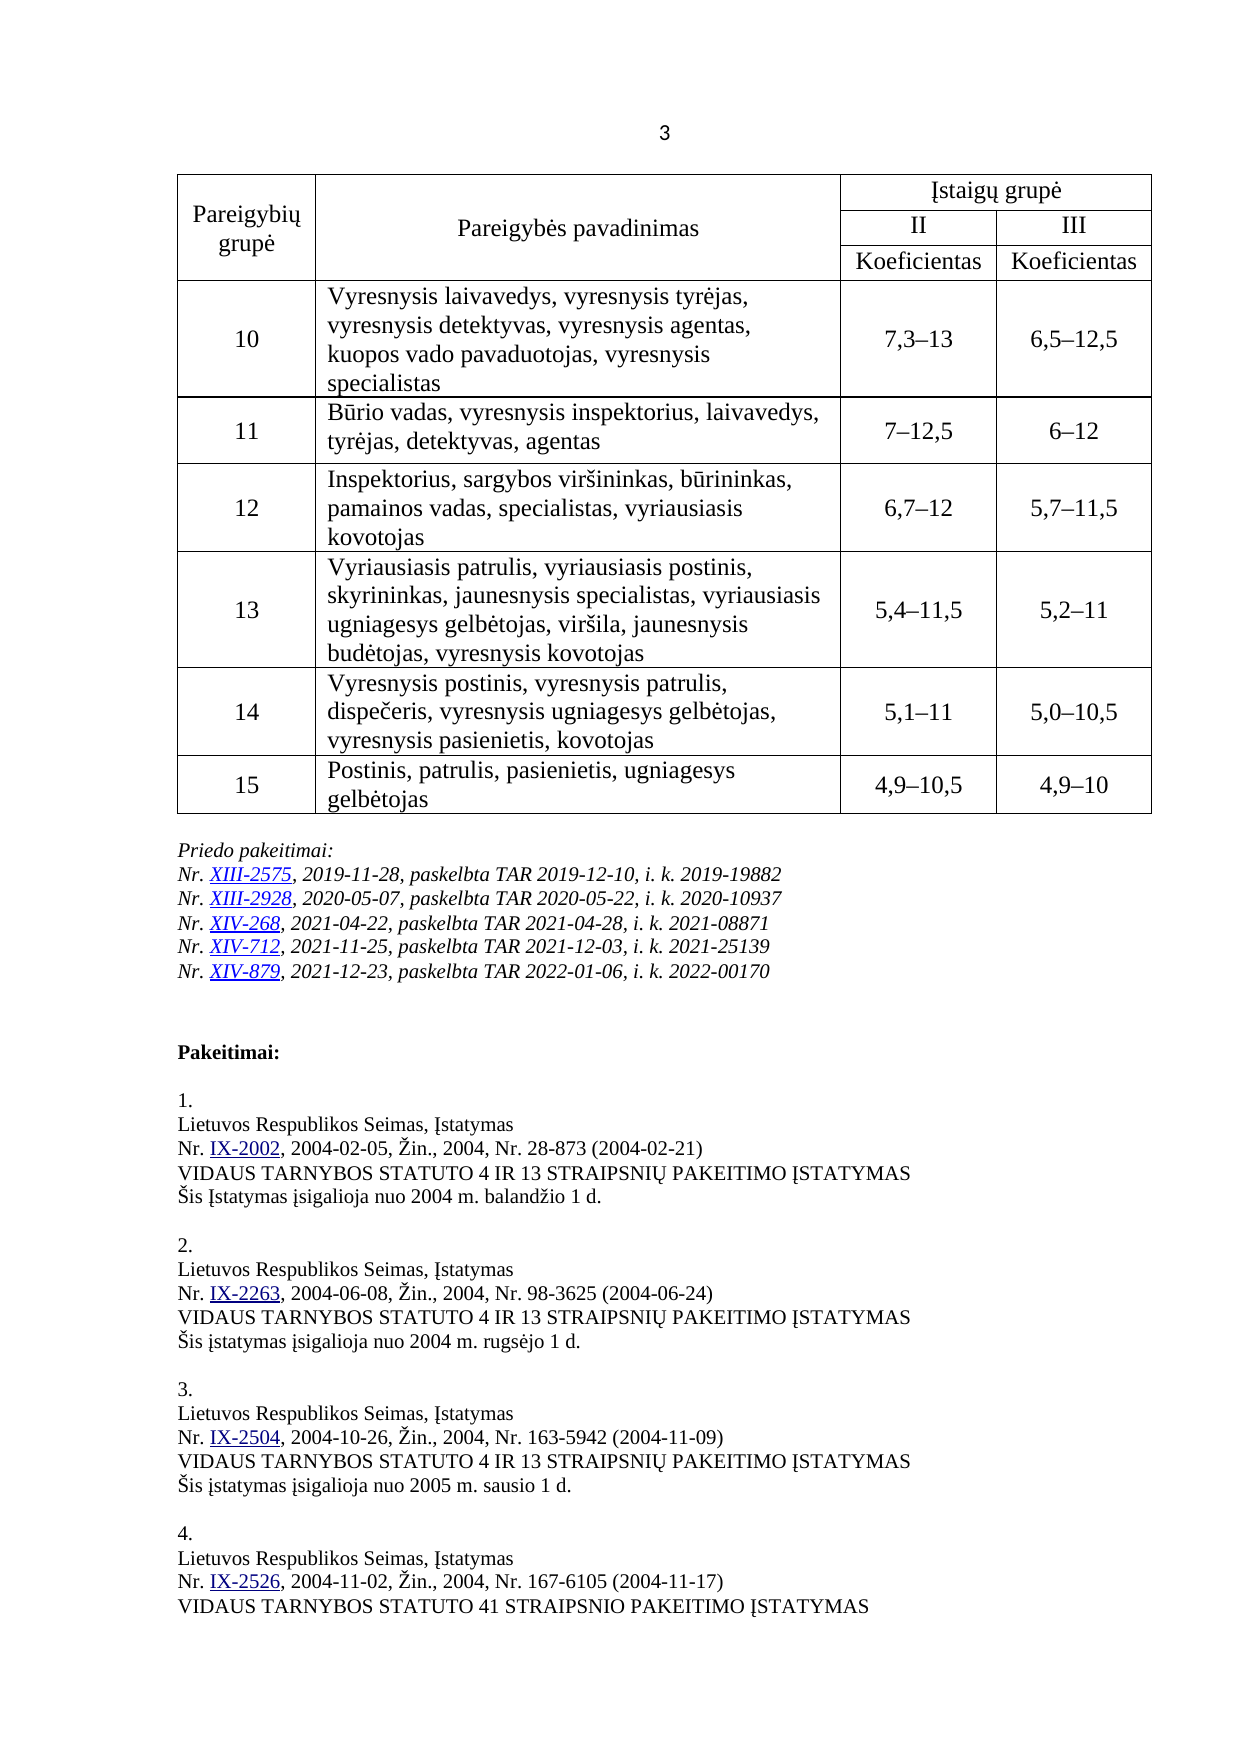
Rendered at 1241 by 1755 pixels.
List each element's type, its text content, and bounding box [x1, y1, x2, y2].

table_cell 7–12,5 [841, 398, 996, 463]
table_cell Vyresnysis laivavedys, vyresnysis tyrėjas, vyresnysis detektyvas, vyresnysis agentas, kuopos vado pavaduotojas, vyresnysis specialistas [316, 281, 840, 396]
text Nr. IX-2002, 2004-02-05, Žin., 2004, Nr. 28-873 (2004-02-21) [177, 1136, 1152, 1160]
table_cell 15 [178, 756, 315, 813]
text Nr. XIII-2928, 2020-05-07, paskelbta TAR 2020-05-22, i. k. 2020-10937 [177, 886, 1152, 910]
text 3. [177, 1377, 1152, 1401]
text Nr. XIV-712, 2021-11-25, paskelbta TAR 2021-12-03, i. k. 2021-25139 [177, 934, 1152, 958]
table_cell 7,3–13 [841, 281, 996, 396]
table_cell Būrio vadas, vyresnysis inspektorius, laivavedys, tyrėjas, detektyvas, agentas [316, 398, 840, 463]
text Pakeitimai: [177, 1040, 1152, 1064]
text VIDAUS TARNYBOS STATUTO 41 STRAIPSNIO PAKEITIMO ĮSTATYMAS [177, 1593, 1152, 1618]
text Šis įstatymas įsigalioja nuo 2005 m. sausio 1 d. [177, 1473, 1152, 1497]
table_cell 6,5–12,5 [997, 281, 1151, 396]
text Šis Įstatymas įsigalioja nuo 2004 m. balandžio 1 d. [177, 1184, 1152, 1208]
text Priedo pakeitimai: [177, 838, 1152, 862]
text Nr. IX-2526, 2004-11-02, Žin., 2004, Nr. 167-6105 (2004-11-17) [177, 1569, 1152, 1593]
table_cell 4,9–10,5 [841, 756, 996, 813]
table_cell 10 [178, 281, 315, 396]
text Lietuvos Respublikos Seimas, Įstatymas [177, 1112, 1152, 1136]
text 4. [177, 1521, 1152, 1545]
table_cell Inspektorius, sargybos viršininkas, būrininkas, pamainos vadas, specialistas, vyriausiasis kovotojas [316, 464, 840, 551]
text Nr. XIV-268, 2021-04-22, paskelbta TAR 2021-04-28, i. k. 2021-08871 [177, 910, 1152, 934]
text VIDAUS TARNYBOS STATUTO 4 IR 13 STRAIPSNIŲ PAKEITIMO ĮSTATYMAS [177, 1305, 1152, 1329]
text 1. [177, 1088, 1152, 1112]
table_cell 14 [178, 668, 315, 754]
table_cell Koeficientas [997, 246, 1151, 280]
text VIDAUS TARNYBOS STATUTO 4 IR 13 STRAIPSNIŲ PAKEITIMO ĮSTATYMAS [177, 1449, 1152, 1473]
table_cell III [997, 211, 1151, 245]
table_cell 5,1–11 [841, 668, 996, 754]
table_header Pareigybės pavadinimas [316, 175, 840, 280]
table_cell 13 [178, 552, 315, 667]
table_cell Koeficientas [841, 246, 996, 280]
text Nr. IX-2263, 2004-06-08, Žin., 2004, Nr. 98-3625 (2004-06-24) [177, 1281, 1152, 1305]
table_header Įstaigų grupė [841, 175, 1151, 209]
table_cell 5,4–11,5 [841, 552, 996, 667]
text Lietuvos Respublikos Seimas, Įstatymas [177, 1545, 1152, 1569]
text Šis įstatymas įsigalioja nuo 2004 m. rugsėjo 1 d. [177, 1329, 1152, 1353]
table_cell 5,0–10,5 [997, 668, 1151, 754]
text Lietuvos Respublikos Seimas, Įstatymas [177, 1401, 1152, 1425]
table_cell Postinis, patrulis, pasienietis, ugniagesys gelbėtojas [316, 756, 840, 813]
table_cell Vyriausiasis patrulis, vyriausiasis postinis, skyrininkas, jaunesnysis specialistas, vyriausiasis ugniagesys gelbėtojas, viršila, jaunesnysis budėtojas, vyresnysis kovotojas [316, 552, 840, 667]
table_header Pareigybių grupė [178, 175, 315, 280]
table_cell 6–12 [997, 398, 1151, 463]
text Lietuvos Respublikos Seimas, Įstatymas [177, 1257, 1152, 1281]
table_cell II [841, 211, 996, 245]
text VIDAUS TARNYBOS STATUTO 4 IR 13 STRAIPSNIŲ PAKEITIMO ĮSTATYMAS [177, 1160, 1152, 1184]
table_cell 6,7–12 [841, 464, 996, 551]
text Nr. XIII-2575, 2019-11-28, paskelbta TAR 2019-12-10, i. k. 2019-19882 [177, 862, 1152, 886]
table_cell 12 [178, 464, 315, 551]
table_cell 4,9–10 [997, 756, 1151, 813]
text Nr. IX-2504, 2004-10-26, Žin., 2004, Nr. 163-5942 (2004-11-09) [177, 1425, 1152, 1449]
table_cell Vyresnysis postinis, vyresnysis patrulis, dispečeris, vyresnysis ugniagesys gelbėtojas, vyresnysis pasienietis, kovotojas [316, 668, 840, 754]
table_cell 11 [178, 398, 315, 463]
text 2. [177, 1233, 1152, 1257]
table_cell 5,7–11,5 [997, 464, 1151, 551]
text Nr. XIV-879, 2021-12-23, paskelbta TAR 2022-01-06, i. k. 2022-00170 [177, 958, 1152, 983]
table_cell 5,2–11 [997, 552, 1151, 667]
